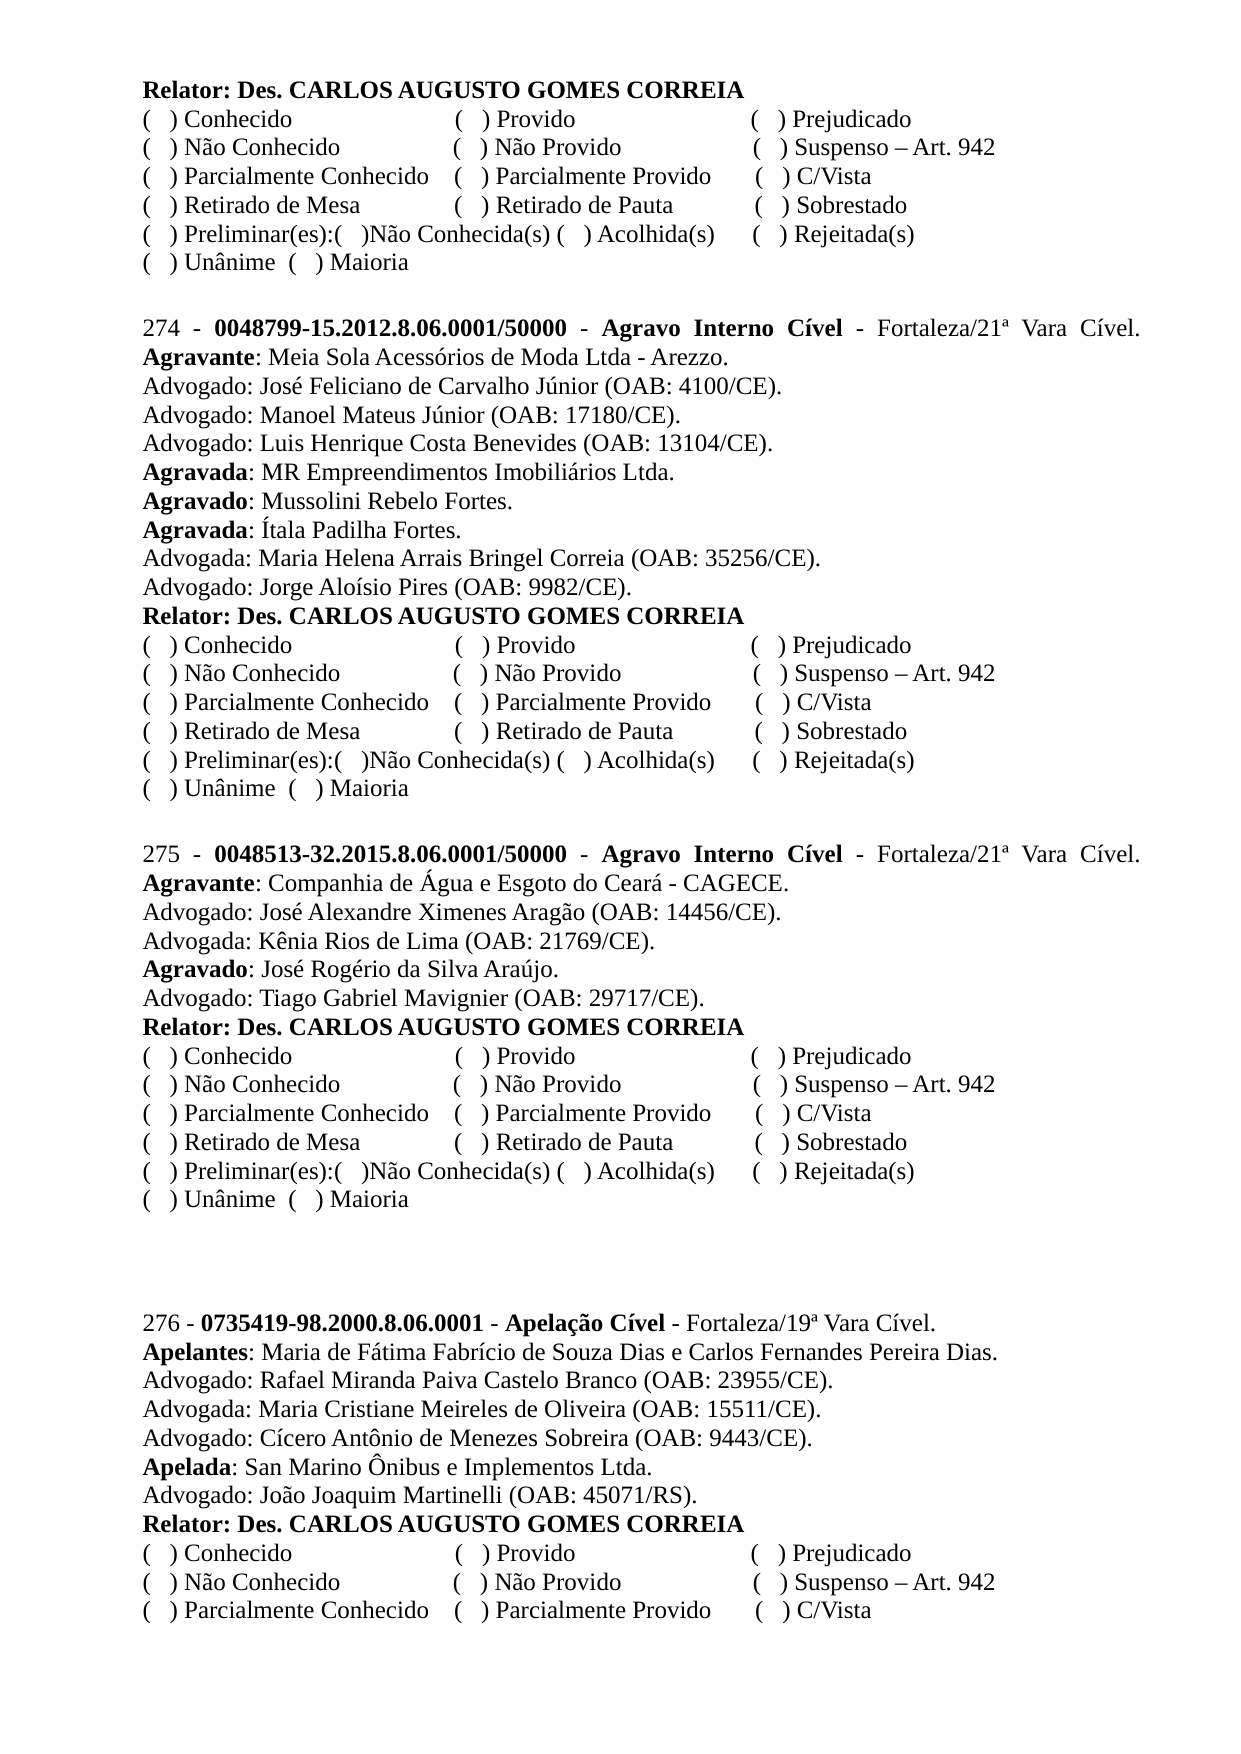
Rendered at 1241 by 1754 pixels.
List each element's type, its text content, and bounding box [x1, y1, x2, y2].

text ( ) Conhecido ( ) Provido ( ) Prejudicado [142, 104, 1141, 132]
text ( ) Parcialmente Conhecido ( ) Parcialmente Provido ( ) C/Vista [142, 1098, 1158, 1127]
text Agravada: MR Empreendimentos Imobiliários Ltda. [142, 457, 1141, 486]
text 274 - 0048799-15.2012.8.06.0001/50000 - Agravo Interno Cível - Fortaleza/21ª Vara Cível. Agravante: Meia Sola Acessórios de Moda Ltda - Arezzo. [142, 313, 1141, 371]
text Relator: Des. CARLOS AUGUSTO GOMES CORREIA [142, 1012, 1141, 1041]
text Apelantes: Maria de Fátima Fabrício de Souza Dias e Carlos Fernandes Pereira Dias. [142, 1337, 1141, 1366]
text ( ) Conhecido ( ) Provido ( ) Prejudicado [142, 630, 1141, 658]
text Advogado: Rafael Miranda Paiva Castelo Branco (OAB: 23955/CE). [142, 1366, 1141, 1394]
text 276 - 0735419-98.2000.8.06.0001 - Apelação Cível - Fortaleza/19ª Vara Cível. [142, 1308, 1141, 1337]
text ( ) Não Conhecido ( ) Não Provido ( ) Suspenso – Art. 942 [142, 132, 1158, 161]
text ( ) Preliminar(es):( )Não Conhecida(s) ( ) Acolhida(s) ( ) Rejeitada(s) [142, 219, 1158, 247]
text ( ) Preliminar(es):( )Não Conhecida(s) ( ) Acolhida(s) ( ) Rejeitada(s) [142, 1156, 1158, 1184]
text Relator: Des. CARLOS AUGUSTO GOMES CORREIA [142, 1509, 1141, 1538]
text Advogado: Cícero Antônio de Menezes Sobreira (OAB: 9443/CE). [142, 1423, 1141, 1452]
text ( ) Não Conhecido ( ) Não Provido ( ) Suspenso – Art. 942 [142, 1069, 1158, 1098]
text ( ) Unânime ( ) Maioria [142, 1184, 1141, 1213]
text Apelada: San Marino Ônibus e Implementos Ltda. [142, 1452, 1141, 1481]
text Relator: Des. CARLOS AUGUSTO GOMES CORREIA [142, 75, 1141, 104]
text Advogada: Maria Cristiane Meireles de Oliveira (OAB: 15511/CE). [142, 1394, 1141, 1423]
text Advogado: Jorge Aloísio Pires (OAB: 9982/CE). [142, 572, 1141, 601]
text ( ) Preliminar(es):( )Não Conhecida(s) ( ) Acolhida(s) ( ) Rejeitada(s) [142, 745, 1158, 773]
text Advogado: Manoel Mateus Júnior (OAB: 17180/CE). [142, 400, 1141, 428]
text Agravada: Ítala Padilha Fortes. [142, 515, 1141, 543]
text Advogada: Kênia Rios de Lima (OAB: 21769/CE). [142, 926, 1141, 954]
text Advogado: José Alexandre Ximenes Aragão (OAB: 14456/CE). [142, 897, 1141, 926]
text ( ) Unânime ( ) Maioria [142, 247, 1141, 276]
text Agravado: José Rogério da Silva Araújo. [142, 954, 1141, 983]
text ( ) Parcialmente Conhecido ( ) Parcialmente Provido ( ) C/Vista [142, 161, 1158, 190]
text Advogado: Tiago Gabriel Mavignier (OAB: 29717/CE). [142, 983, 1141, 1012]
text ( ) Conhecido ( ) Provido ( ) Prejudicado [142, 1041, 1141, 1069]
text 275 - 0048513-32.2015.8.06.0001/50000 - Agravo Interno Cível - Fortaleza/21ª Vara Cível. Agravante: Companhia de Água e Esgoto do Ceará - CAGECE. [142, 839, 1141, 897]
text Advogada: Maria Helena Arrais Bringel Correia (OAB: 35256/CE). [142, 543, 1141, 572]
text ( ) Conhecido ( ) Provido ( ) Prejudicado [142, 1538, 1141, 1567]
text ( ) Retirado de Mesa ( ) Retirado de Pauta ( ) Sobrestado [142, 716, 1158, 745]
text ( ) Retirado de Mesa ( ) Retirado de Pauta ( ) Sobrestado [142, 1127, 1158, 1156]
text ( ) Unânime ( ) Maioria [142, 773, 1141, 802]
text Advogado: João Joaquim Martinelli (OAB: 45071/RS). [142, 1481, 1141, 1509]
text ( ) Parcialmente Conhecido ( ) Parcialmente Provido ( ) C/Vista [142, 687, 1158, 716]
text ( ) Retirado de Mesa ( ) Retirado de Pauta ( ) Sobrestado [142, 190, 1158, 219]
text ( ) Parcialmente Conhecido ( ) Parcialmente Provido ( ) C/Vista [142, 1596, 1158, 1624]
text ( ) Não Conhecido ( ) Não Provido ( ) Suspenso – Art. 942 [142, 658, 1158, 687]
text ( ) Não Conhecido ( ) Não Provido ( ) Suspenso – Art. 942 [142, 1567, 1158, 1596]
text Advogado: Luis Henrique Costa Benevides (OAB: 13104/CE). [142, 428, 1141, 457]
text Advogado: José Feliciano de Carvalho Júnior (OAB: 4100/CE). [142, 371, 1141, 400]
text Agravado: Mussolini Rebelo Fortes. [142, 486, 1141, 515]
text Relator: Des. CARLOS AUGUSTO GOMES CORREIA [142, 601, 1141, 630]
